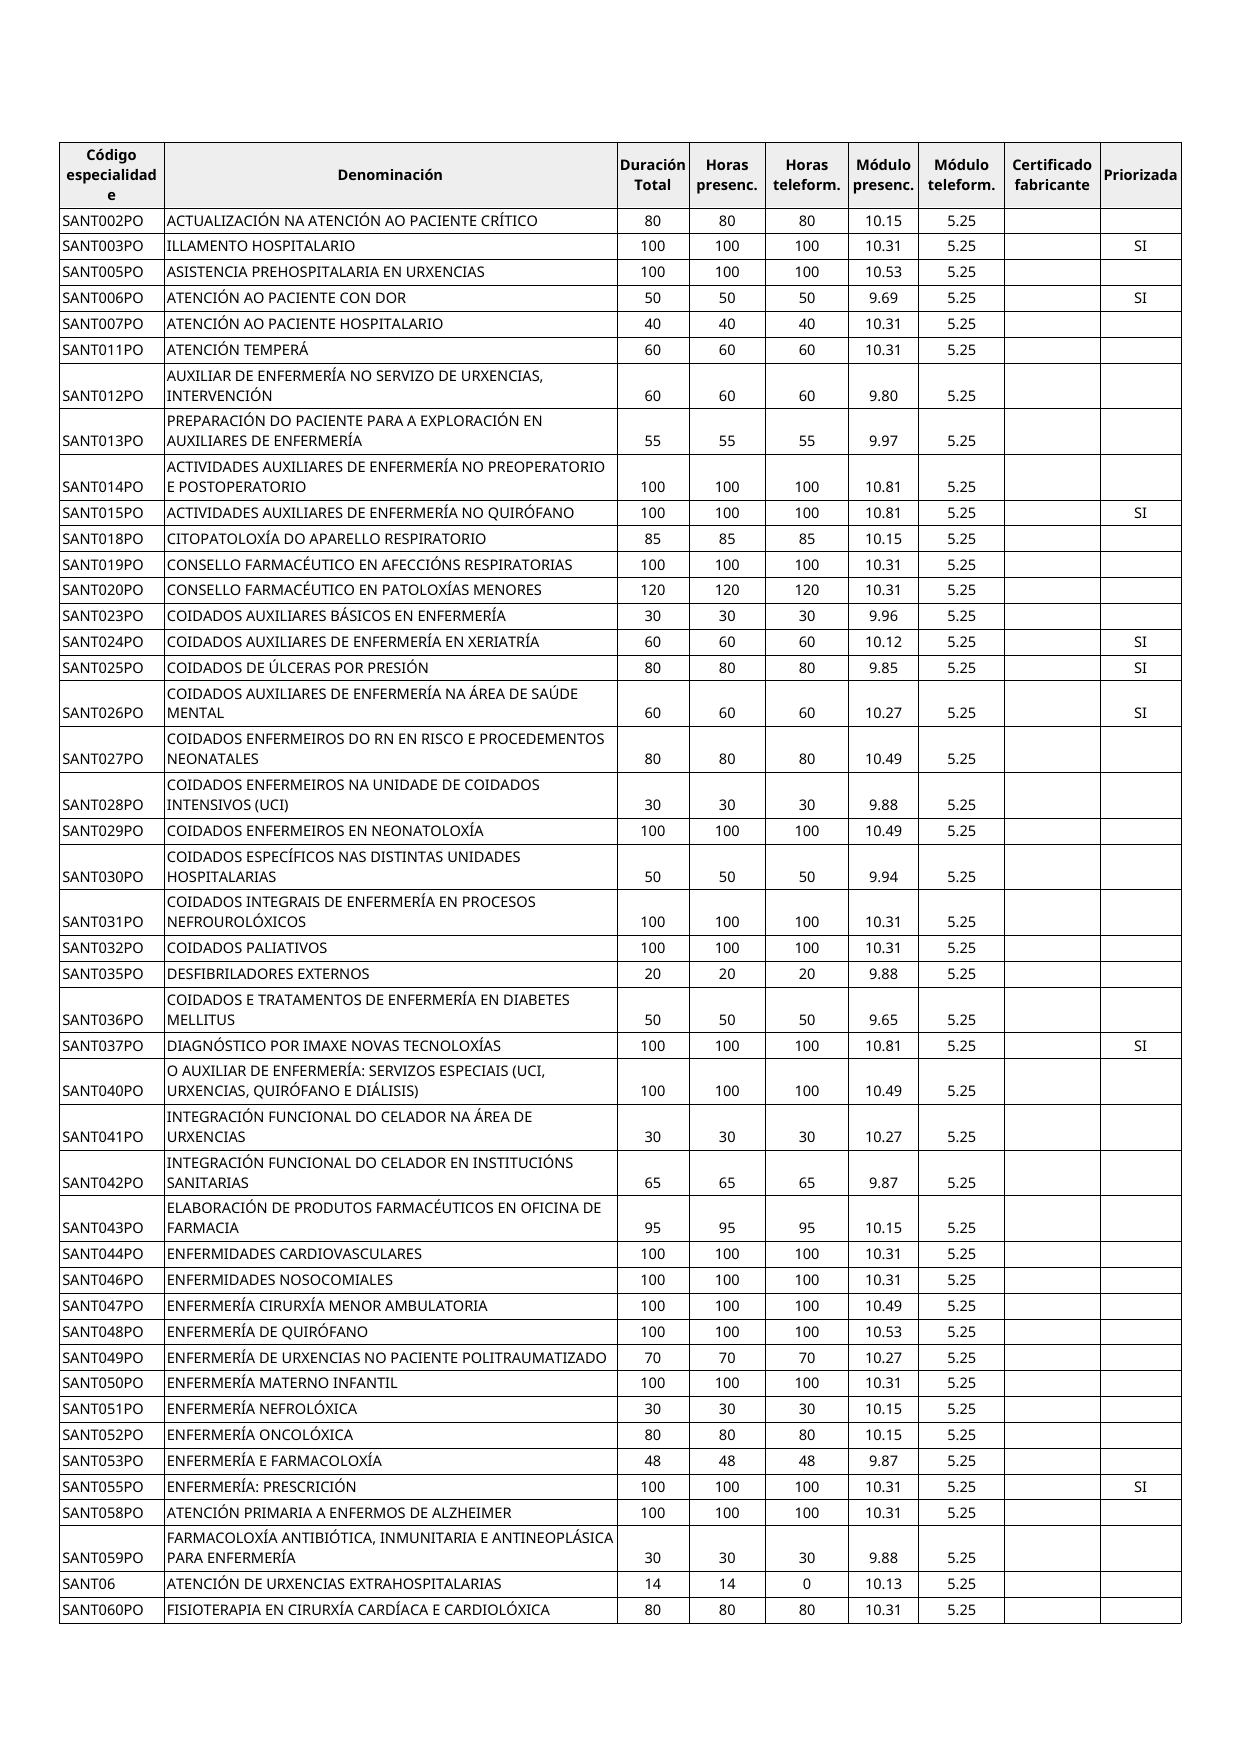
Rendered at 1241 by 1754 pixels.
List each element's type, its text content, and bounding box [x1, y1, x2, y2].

table_cell 100 [690, 455, 765, 499]
table_cell 5,25 [919, 1320, 1004, 1344]
table_cell 0 [766, 1572, 848, 1597]
table_cell SI [1101, 1475, 1181, 1499]
table_cell [1101, 1500, 1181, 1525]
table_cell 9,69 [849, 286, 918, 311]
table_cell [1005, 552, 1100, 577]
table_cell SANT059PO [60, 1526, 164, 1571]
table_cell SANT006PO [60, 286, 164, 311]
table_cell 10,81 [849, 1033, 918, 1058]
table_cell INTEGRACIÓN FUNCIONAL DO CELADOR NA ÁREA DE URXENCIAS [165, 1105, 617, 1149]
table_cell SANT042PO [60, 1151, 164, 1195]
table_cell 120 [618, 578, 689, 603]
table_cell [1005, 1500, 1100, 1525]
table_cell 80 [766, 209, 848, 233]
table_cell 9,88 [849, 962, 918, 987]
table_cell 5,25 [919, 656, 1004, 680]
table_cell 5,25 [919, 681, 1004, 726]
table_cell [1101, 773, 1181, 818]
table_cell 10,49 [849, 1294, 918, 1318]
table_cell SI [1101, 501, 1181, 525]
table_cell 48 [690, 1449, 765, 1473]
table_cell 30 [766, 773, 848, 818]
table_cell [1005, 1526, 1100, 1571]
table_cell 80 [690, 656, 765, 680]
table_cell ENFERMERÍA ONCOLÓXICA [165, 1423, 617, 1448]
table_cell 100 [690, 1294, 765, 1318]
table_cell 10,53 [849, 1320, 918, 1344]
table_cell [1005, 338, 1100, 362]
table_cell 100 [766, 1475, 848, 1499]
table_cell 50 [618, 286, 689, 311]
table_cell 9,87 [849, 1151, 918, 1195]
table_cell 55 [618, 409, 689, 454]
table_cell 5,25 [919, 260, 1004, 285]
table_cell [1005, 409, 1100, 454]
table_cell 100 [766, 1371, 848, 1396]
table_cell 50 [618, 988, 689, 1032]
table_cell 9,88 [849, 773, 918, 818]
table_cell SANT050PO [60, 1371, 164, 1396]
table_cell [1005, 578, 1100, 603]
table_cell 100 [766, 936, 848, 961]
table_cell SANT060PO [60, 1598, 164, 1623]
table_cell 70 [690, 1345, 765, 1370]
table_cell SANT018PO [60, 526, 164, 551]
table_cell 10,13 [849, 1572, 918, 1597]
table_cell [1005, 988, 1100, 1032]
table_cell ACTIVIDADES AUXILIARES DE ENFERMERÍA NO PREOPERATORIO E POSTOPERATORIO [165, 455, 617, 499]
table_cell 10,15 [849, 1196, 918, 1241]
table_cell [1005, 1572, 1100, 1597]
table_cell 30 [618, 1526, 689, 1571]
table_cell 100 [618, 1294, 689, 1318]
table_cell [1005, 1268, 1100, 1293]
table_cell 100 [690, 1475, 765, 1499]
table_cell 5,25 [919, 1526, 1004, 1571]
table_cell 5,25 [919, 552, 1004, 577]
table_cell 70 [618, 1345, 689, 1370]
table_cell 65 [618, 1151, 689, 1195]
table_cell 5,25 [919, 286, 1004, 311]
table_cell [1101, 1345, 1181, 1370]
table_cell 60 [690, 681, 765, 726]
table_cell 50 [766, 988, 848, 1032]
table_cell 100 [618, 1320, 689, 1344]
table_cell 10,12 [849, 630, 918, 654]
table_cell 100 [618, 1475, 689, 1499]
table_cell 60 [690, 338, 765, 362]
table_cell [1005, 1423, 1100, 1448]
table_cell [1005, 681, 1100, 726]
table_cell 50 [618, 845, 689, 889]
table_cell SANT040PO [60, 1059, 164, 1104]
table_cell 80 [690, 727, 765, 772]
table_cell 100 [766, 1268, 848, 1293]
table_cell 5,25 [919, 209, 1004, 233]
table_cell 10,31 [849, 1371, 918, 1396]
table_cell 80 [618, 656, 689, 680]
table_cell [1101, 819, 1181, 843]
table_cell 30 [690, 1526, 765, 1571]
table_cell 30 [766, 604, 848, 629]
table_cell 5,25 [919, 1423, 1004, 1448]
table_cell [1005, 1242, 1100, 1267]
table_cell 5,25 [919, 526, 1004, 551]
table_cell 100 [618, 819, 689, 843]
table_cell [1005, 1397, 1100, 1422]
table_cell 70 [766, 1345, 848, 1370]
table_cell [1005, 819, 1100, 843]
table_cell 5,25 [919, 1151, 1004, 1195]
table_cell 20 [618, 962, 689, 987]
table_cell 100 [618, 501, 689, 525]
table_cell 100 [618, 1242, 689, 1267]
table_cell [1101, 962, 1181, 987]
table_cell 100 [766, 1242, 848, 1267]
table_cell [1005, 1345, 1100, 1370]
table_cell 55 [690, 409, 765, 454]
table_cell ENFERMERÍA NEFROLÓXICA [165, 1397, 617, 1422]
table_cell [1005, 727, 1100, 772]
table_cell COIDADOS ENFERMEIROS NA UNIDADE DE COIDADOS INTENSIVOS (UCI) [165, 773, 617, 818]
table_cell SI [1101, 681, 1181, 726]
table_cell 9,85 [849, 656, 918, 680]
table_cell 40 [690, 312, 765, 337]
table_cell AUXILIAR DE ENFERMERÍA NO SERVIZO DE URXENCIAS, INTERVENCIÓN [165, 364, 617, 408]
table_header Código especialidade [60, 143, 164, 207]
table_cell 30 [618, 773, 689, 818]
table_cell ATENCIÓN AO PACIENTE CON DOR [165, 286, 617, 311]
table_cell [1005, 1059, 1100, 1104]
table_cell [1005, 286, 1100, 311]
table_cell [1101, 1268, 1181, 1293]
table_cell 20 [766, 962, 848, 987]
table_cell 100 [618, 1371, 689, 1396]
table_cell 10,53 [849, 260, 918, 285]
table_cell 10,31 [849, 1242, 918, 1267]
table_cell [1101, 727, 1181, 772]
table_cell 9,94 [849, 845, 918, 889]
table_cell SANT013PO [60, 409, 164, 454]
table_cell 10,27 [849, 1345, 918, 1370]
table_cell SANT027PO [60, 727, 164, 772]
table_cell 9,97 [849, 409, 918, 454]
table_cell [1005, 364, 1100, 408]
table_cell 10,31 [849, 1475, 918, 1499]
table_cell 10,31 [849, 312, 918, 337]
table_cell [1101, 890, 1181, 935]
table_cell COIDADOS ENFERMEIROS DO RN EN RISCO E PROCEDEMENTOS NEONATALES [165, 727, 617, 772]
table_cell 100 [766, 890, 848, 935]
table_cell ATENCIÓN TEMPERÁ [165, 338, 617, 362]
table_cell 14 [690, 1572, 765, 1597]
table_cell [1005, 234, 1100, 259]
table_cell 9,96 [849, 604, 918, 629]
table_cell COIDADOS PALIATIVOS [165, 936, 617, 961]
table_cell SANT053PO [60, 1449, 164, 1473]
table_cell [1005, 312, 1100, 337]
table_cell 85 [618, 526, 689, 551]
table_cell [1101, 936, 1181, 961]
table_cell [1101, 1572, 1181, 1597]
table_cell 5,25 [919, 936, 1004, 961]
table_cell 30 [690, 1397, 765, 1422]
table_cell 10,31 [849, 552, 918, 577]
table_cell 85 [690, 526, 765, 551]
table_cell [1005, 604, 1100, 629]
table_cell 50 [690, 988, 765, 1032]
table_cell [1101, 455, 1181, 499]
table_cell [1005, 656, 1100, 680]
table_cell CONSELLO FARMACÉUTICO EN PATOLOXÍAS MENORES [165, 578, 617, 603]
table_cell ENFERMERÍA MATERNO INFANTIL [165, 1371, 617, 1396]
table_header Módulo teleform. [919, 143, 1004, 207]
table_cell SANT043PO [60, 1196, 164, 1241]
table_cell [1101, 209, 1181, 233]
table_cell SANT028PO [60, 773, 164, 818]
table_cell SI [1101, 234, 1181, 259]
table_cell 10,49 [849, 819, 918, 843]
table_cell 5,25 [919, 727, 1004, 772]
table_cell 80 [690, 1423, 765, 1448]
table_cell 80 [690, 209, 765, 233]
table_cell FARMACOLOXÍA ANTIBIÓTICA, INMUNITARIA E ANTINEOPLÁSICA PARA ENFERMERÍA [165, 1526, 617, 1571]
table_cell 60 [766, 681, 848, 726]
table_cell 100 [766, 455, 848, 499]
table_cell 5,25 [919, 845, 1004, 889]
table_cell [1101, 1242, 1181, 1267]
table_cell 80 [618, 727, 689, 772]
table_cell 5,25 [919, 409, 1004, 454]
table_cell [1101, 1397, 1181, 1422]
table_cell 80 [690, 1598, 765, 1623]
table_cell 10,31 [849, 234, 918, 259]
table_cell [1005, 1449, 1100, 1473]
table_cell 5,25 [919, 338, 1004, 362]
table_cell 50 [766, 845, 848, 889]
table_cell SANT055PO [60, 1475, 164, 1499]
table_cell [1005, 773, 1100, 818]
table_cell DESFIBRILADORES EXTERNOS [165, 962, 617, 987]
table_cell [1101, 1059, 1181, 1104]
table_cell 5,25 [919, 630, 1004, 654]
table_cell 10,27 [849, 681, 918, 726]
table_cell 10,49 [849, 1059, 918, 1104]
table_cell 60 [690, 630, 765, 654]
table_cell [1005, 501, 1100, 525]
table_cell SANT003PO [60, 234, 164, 259]
table_header Priorizada [1101, 143, 1181, 207]
table_cell ENFERMERÍA: PRESCRICIÓN [165, 1475, 617, 1499]
table_cell 95 [766, 1196, 848, 1241]
table_cell 14 [618, 1572, 689, 1597]
table_cell COIDADOS AUXILIARES DE ENFERMERÍA NA ÁREA DE SAÚDE MENTAL [165, 681, 617, 726]
table_cell 100 [766, 260, 848, 285]
table_cell 5,25 [919, 1449, 1004, 1473]
table_cell 100 [618, 260, 689, 285]
table_cell 5,25 [919, 1059, 1004, 1104]
table_cell 100 [618, 1500, 689, 1525]
table_cell COIDADOS ESPECÍFICOS NAS DISTINTAS UNIDADES HOSPITALARIAS [165, 845, 617, 889]
table_cell O AUXILIAR DE ENFERMERÍA: SERVIZOS ESPECIAIS (UCI, URXENCIAS, QUIRÓFANO E DIÁLISIS) [165, 1059, 617, 1104]
table_cell 80 [618, 1423, 689, 1448]
table_cell SANT024PO [60, 630, 164, 654]
table_cell 55 [766, 409, 848, 454]
table_cell SANT032PO [60, 936, 164, 961]
table_cell 10,49 [849, 727, 918, 772]
table_cell ENFERMERÍA CIRURXÍA MENOR AMBULATORIA [165, 1294, 617, 1318]
table_cell [1101, 1151, 1181, 1195]
table_cell 100 [766, 552, 848, 577]
table_cell 5,25 [919, 1294, 1004, 1318]
table_cell 80 [766, 1423, 848, 1448]
table_cell 5,25 [919, 988, 1004, 1032]
table_cell 10,31 [849, 578, 918, 603]
table_cell 10,15 [849, 209, 918, 233]
table_cell [1005, 1105, 1100, 1149]
table_cell [1005, 936, 1100, 961]
table_cell 40 [618, 312, 689, 337]
table_cell ENFERMERÍA DE URXENCIAS NO PACIENTE POLITRAUMATIZADO [165, 1345, 617, 1370]
table_cell [1005, 209, 1100, 233]
table_cell SANT015PO [60, 501, 164, 525]
table_cell 100 [690, 501, 765, 525]
table_cell 80 [618, 209, 689, 233]
table_cell 9,65 [849, 988, 918, 1032]
table_cell [1005, 1294, 1100, 1318]
table_cell ENFERMERÍA DE QUIRÓFANO [165, 1320, 617, 1344]
table_cell [1005, 1598, 1100, 1623]
table_cell 100 [690, 1500, 765, 1525]
table_cell 50 [690, 845, 765, 889]
table_cell 95 [618, 1196, 689, 1241]
table_cell 30 [618, 604, 689, 629]
table_cell 60 [618, 338, 689, 362]
table_cell SI [1101, 286, 1181, 311]
table_cell 5,25 [919, 1033, 1004, 1058]
table_cell [1005, 1320, 1100, 1344]
table_cell [1005, 260, 1100, 285]
table_cell [1101, 552, 1181, 577]
table_cell ENFERMERÍA E FARMACOLOXÍA [165, 1449, 617, 1473]
table_cell SANT048PO [60, 1320, 164, 1344]
table_cell 100 [690, 1320, 765, 1344]
table_cell 100 [690, 1242, 765, 1267]
table_cell [1101, 1449, 1181, 1473]
table_cell 5,25 [919, 1345, 1004, 1370]
table_cell [1005, 630, 1100, 654]
table_header Módulo presenc. [849, 143, 918, 207]
table_cell SANT025PO [60, 656, 164, 680]
table_cell 5,25 [919, 234, 1004, 259]
table_cell [1005, 1475, 1100, 1499]
table_cell 100 [766, 1059, 848, 1104]
table_cell 5,25 [919, 1572, 1004, 1597]
table_cell 60 [766, 338, 848, 362]
table_cell SANT041PO [60, 1105, 164, 1149]
table_cell 60 [618, 364, 689, 408]
table_cell [1101, 409, 1181, 454]
table_cell SI [1101, 1033, 1181, 1058]
table_cell CONSELLO FARMACÉUTICO EN AFECCIÓNS RESPIRATORIAS [165, 552, 617, 577]
table_cell [1101, 1196, 1181, 1241]
table_cell [1101, 526, 1181, 551]
table_cell 30 [690, 604, 765, 629]
table_cell SANT036PO [60, 988, 164, 1032]
table_cell 100 [690, 819, 765, 843]
table_cell [1101, 1526, 1181, 1571]
table_cell [1101, 364, 1181, 408]
table_cell COIDADOS E TRATAMENTOS DE ENFERMERÍA EN DIABETES MELLITUS [165, 988, 617, 1032]
table_cell 100 [618, 936, 689, 961]
table_cell 60 [618, 681, 689, 726]
table_cell SANT058PO [60, 1500, 164, 1525]
table_cell [1101, 1371, 1181, 1396]
table_cell 65 [690, 1151, 765, 1195]
table_cell 40 [766, 312, 848, 337]
table_cell 100 [690, 260, 765, 285]
table_cell 10,15 [849, 1397, 918, 1422]
table_cell 5,25 [919, 312, 1004, 337]
table_cell 100 [690, 1268, 765, 1293]
table_cell 10,31 [849, 1268, 918, 1293]
table_cell 5,25 [919, 1242, 1004, 1267]
table_cell SANT019PO [60, 552, 164, 577]
table_cell [1101, 1105, 1181, 1149]
table_cell 5,25 [919, 1598, 1004, 1623]
table_cell 20 [690, 962, 765, 987]
table_cell 30 [618, 1105, 689, 1149]
table_cell PREPARACIÓN DO PACIENTE PARA A EXPLORACIÓN EN AUXILIARES DE ENFERMERÍA [165, 409, 617, 454]
table_cell 30 [766, 1526, 848, 1571]
table_cell 48 [766, 1449, 848, 1473]
table_cell 5,25 [919, 1105, 1004, 1149]
table_header Horas presenc. [690, 143, 765, 207]
table_cell 5,25 [919, 455, 1004, 499]
table_cell SANT029PO [60, 819, 164, 843]
table_cell 85 [766, 526, 848, 551]
table_cell 120 [690, 578, 765, 603]
table_cell SANT012PO [60, 364, 164, 408]
table_cell ENFERMIDADES NOSOCOMIALES [165, 1268, 617, 1293]
table_cell 9,87 [849, 1449, 918, 1473]
table_header Certificado fabricante [1005, 143, 1100, 207]
table_cell SANT020PO [60, 578, 164, 603]
table_cell 100 [766, 234, 848, 259]
table_cell 60 [766, 364, 848, 408]
table_cell 9,88 [849, 1526, 918, 1571]
table_cell 10,15 [849, 526, 918, 551]
table_cell 30 [690, 1105, 765, 1149]
table_cell CITOPATOLOXÍA DO APARELLO RESPIRATORIO [165, 526, 617, 551]
table_cell 100 [690, 1371, 765, 1396]
table_cell 80 [766, 656, 848, 680]
table_cell 65 [766, 1151, 848, 1195]
table_cell [1005, 1151, 1100, 1195]
table_cell 100 [766, 1294, 848, 1318]
table_cell SANT023PO [60, 604, 164, 629]
table_cell ILLAMENTO HOSPITALARIO [165, 234, 617, 259]
table_cell SANT046PO [60, 1268, 164, 1293]
table_cell [1005, 890, 1100, 935]
table_cell 10,81 [849, 455, 918, 499]
table_cell 9,80 [849, 364, 918, 408]
table_cell 30 [766, 1105, 848, 1149]
table_cell 100 [618, 890, 689, 935]
table_cell 100 [766, 1500, 848, 1525]
table_cell 100 [690, 890, 765, 935]
table_cell 100 [618, 1033, 689, 1058]
table_cell 5,25 [919, 962, 1004, 987]
table_cell 100 [766, 501, 848, 525]
table_cell 48 [618, 1449, 689, 1473]
table_cell 100 [690, 936, 765, 961]
table_cell 100 [690, 234, 765, 259]
table_cell [1101, 604, 1181, 629]
table_cell FISIOTERAPIA EN CIRURXÍA CARDÍACA E CARDIOLÓXICA [165, 1598, 617, 1623]
table_cell SANT011PO [60, 338, 164, 362]
table_cell 95 [690, 1196, 765, 1241]
table_cell [1101, 845, 1181, 889]
table_cell 10,31 [849, 936, 918, 961]
table_cell 10,31 [849, 890, 918, 935]
table_cell COIDADOS INTEGRAIS DE ENFERMERÍA EN PROCESOS NEFROUROLÓXICOS [165, 890, 617, 935]
table_cell 5,25 [919, 1196, 1004, 1241]
table_cell SANT030PO [60, 845, 164, 889]
table_cell SANT049PO [60, 1345, 164, 1370]
table_cell 80 [766, 727, 848, 772]
table_cell 60 [766, 630, 848, 654]
table_cell 100 [766, 819, 848, 843]
table_cell DIAGNÓSTICO POR IMAXE NOVAS TECNOLOXÍAS [165, 1033, 617, 1058]
table_cell 5,25 [919, 604, 1004, 629]
table_cell 50 [766, 286, 848, 311]
table_cell 5,25 [919, 578, 1004, 603]
table_cell 100 [618, 455, 689, 499]
table_cell SANT002PO [60, 209, 164, 233]
table_cell ELABORACIÓN DE PRODUTOS FARMACÉUTICOS EN OFICINA DE FARMACIA [165, 1196, 617, 1241]
table_cell SANT052PO [60, 1423, 164, 1448]
table_cell COIDADOS DE ÚLCERAS POR PRESIÓN [165, 656, 617, 680]
table_cell 100 [690, 1059, 765, 1104]
table_cell 10,27 [849, 1105, 918, 1149]
table_cell ATENCIÓN AO PACIENTE HOSPITALARIO [165, 312, 617, 337]
table_cell 10,15 [849, 1423, 918, 1448]
table_cell 50 [690, 286, 765, 311]
table_cell 100 [618, 1059, 689, 1104]
table_header Duración Total [618, 143, 689, 207]
table_cell COIDADOS AUXILIARES DE ENFERMERÍA EN XERIATRÍA [165, 630, 617, 654]
table_cell ACTUALIZACIÓN NA ATENCIÓN AO PACIENTE CRÍTICO [165, 209, 617, 233]
table_cell ATENCIÓN DE URXENCIAS EXTRAHOSPITALARIAS [165, 1572, 617, 1597]
table_cell 60 [618, 630, 689, 654]
table_cell 100 [690, 1033, 765, 1058]
table_cell [1101, 338, 1181, 362]
table_cell 10,31 [849, 338, 918, 362]
table_cell 100 [618, 234, 689, 259]
table_cell [1101, 1423, 1181, 1448]
table_cell 5,25 [919, 1500, 1004, 1525]
table_cell [1101, 312, 1181, 337]
table_cell [1005, 962, 1100, 987]
table_cell 10,31 [849, 1500, 918, 1525]
table_cell INTEGRACIÓN FUNCIONAL DO CELADOR EN INSTITUCIÓNS SANITARIAS [165, 1151, 617, 1195]
table_cell SI [1101, 630, 1181, 654]
table_cell 5,25 [919, 1371, 1004, 1396]
table_cell SANT051PO [60, 1397, 164, 1422]
table_cell [1101, 1294, 1181, 1318]
table_cell SANT026PO [60, 681, 164, 726]
table_cell SANT031PO [60, 890, 164, 935]
table_cell 60 [690, 364, 765, 408]
table_cell ACTIVIDADES AUXILIARES DE ENFERMERÍA NO QUIRÓFANO [165, 501, 617, 525]
table_cell COIDADOS AUXILIARES BÁSICOS EN ENFERMERÍA [165, 604, 617, 629]
table_cell 5,25 [919, 819, 1004, 843]
table_cell 30 [766, 1397, 848, 1422]
table_cell SANT007PO [60, 312, 164, 337]
table_cell 100 [766, 1033, 848, 1058]
table_cell SANT047PO [60, 1294, 164, 1318]
table_cell SANT005PO [60, 260, 164, 285]
table_cell 5,25 [919, 501, 1004, 525]
table_cell [1101, 1598, 1181, 1623]
table_cell 5,25 [919, 364, 1004, 408]
table_cell SI [1101, 656, 1181, 680]
table_cell [1005, 455, 1100, 499]
table_cell SANT035PO [60, 962, 164, 987]
table_cell 5,25 [919, 890, 1004, 935]
table_cell 100 [618, 1268, 689, 1293]
table_cell [1101, 260, 1181, 285]
table_cell 10,31 [849, 1598, 918, 1623]
table_cell 80 [618, 1598, 689, 1623]
table_cell 30 [618, 1397, 689, 1422]
table_cell 30 [690, 773, 765, 818]
table_cell 5,25 [919, 1475, 1004, 1499]
table_cell 80 [766, 1598, 848, 1623]
table_header Denominación [165, 143, 617, 207]
table_cell 5,25 [919, 1268, 1004, 1293]
table_header Horas teleform. [766, 143, 848, 207]
table_cell ATENCIÓN PRIMARIA A ENFERMOS DE ALZHEIMER [165, 1500, 617, 1525]
table_cell 100 [690, 552, 765, 577]
table_cell SANT014PO [60, 455, 164, 499]
table_cell 120 [766, 578, 848, 603]
table_cell 5,25 [919, 773, 1004, 818]
table_cell 100 [766, 1320, 848, 1344]
table_cell [1005, 1371, 1100, 1396]
table_cell ENFERMIDADES CARDIOVASCULARES [165, 1242, 617, 1267]
table_cell [1005, 526, 1100, 551]
table_cell [1005, 1196, 1100, 1241]
table_cell SANT044PO [60, 1242, 164, 1267]
table_cell SANT037PO [60, 1033, 164, 1058]
table_cell ASISTENCIA PREHOSPITALARIA EN URXENCIAS [165, 260, 617, 285]
table_cell 100 [618, 552, 689, 577]
table_cell [1005, 845, 1100, 889]
table_cell 5,25 [919, 1397, 1004, 1422]
table_cell [1101, 578, 1181, 603]
table_cell [1101, 988, 1181, 1032]
table_cell COIDADOS ENFERMEIROS EN NEONATOLOXÍA [165, 819, 617, 843]
table_cell SANT06 [60, 1572, 164, 1597]
table_cell [1101, 1320, 1181, 1344]
table_cell [1005, 1033, 1100, 1058]
table_cell 10,81 [849, 501, 918, 525]
